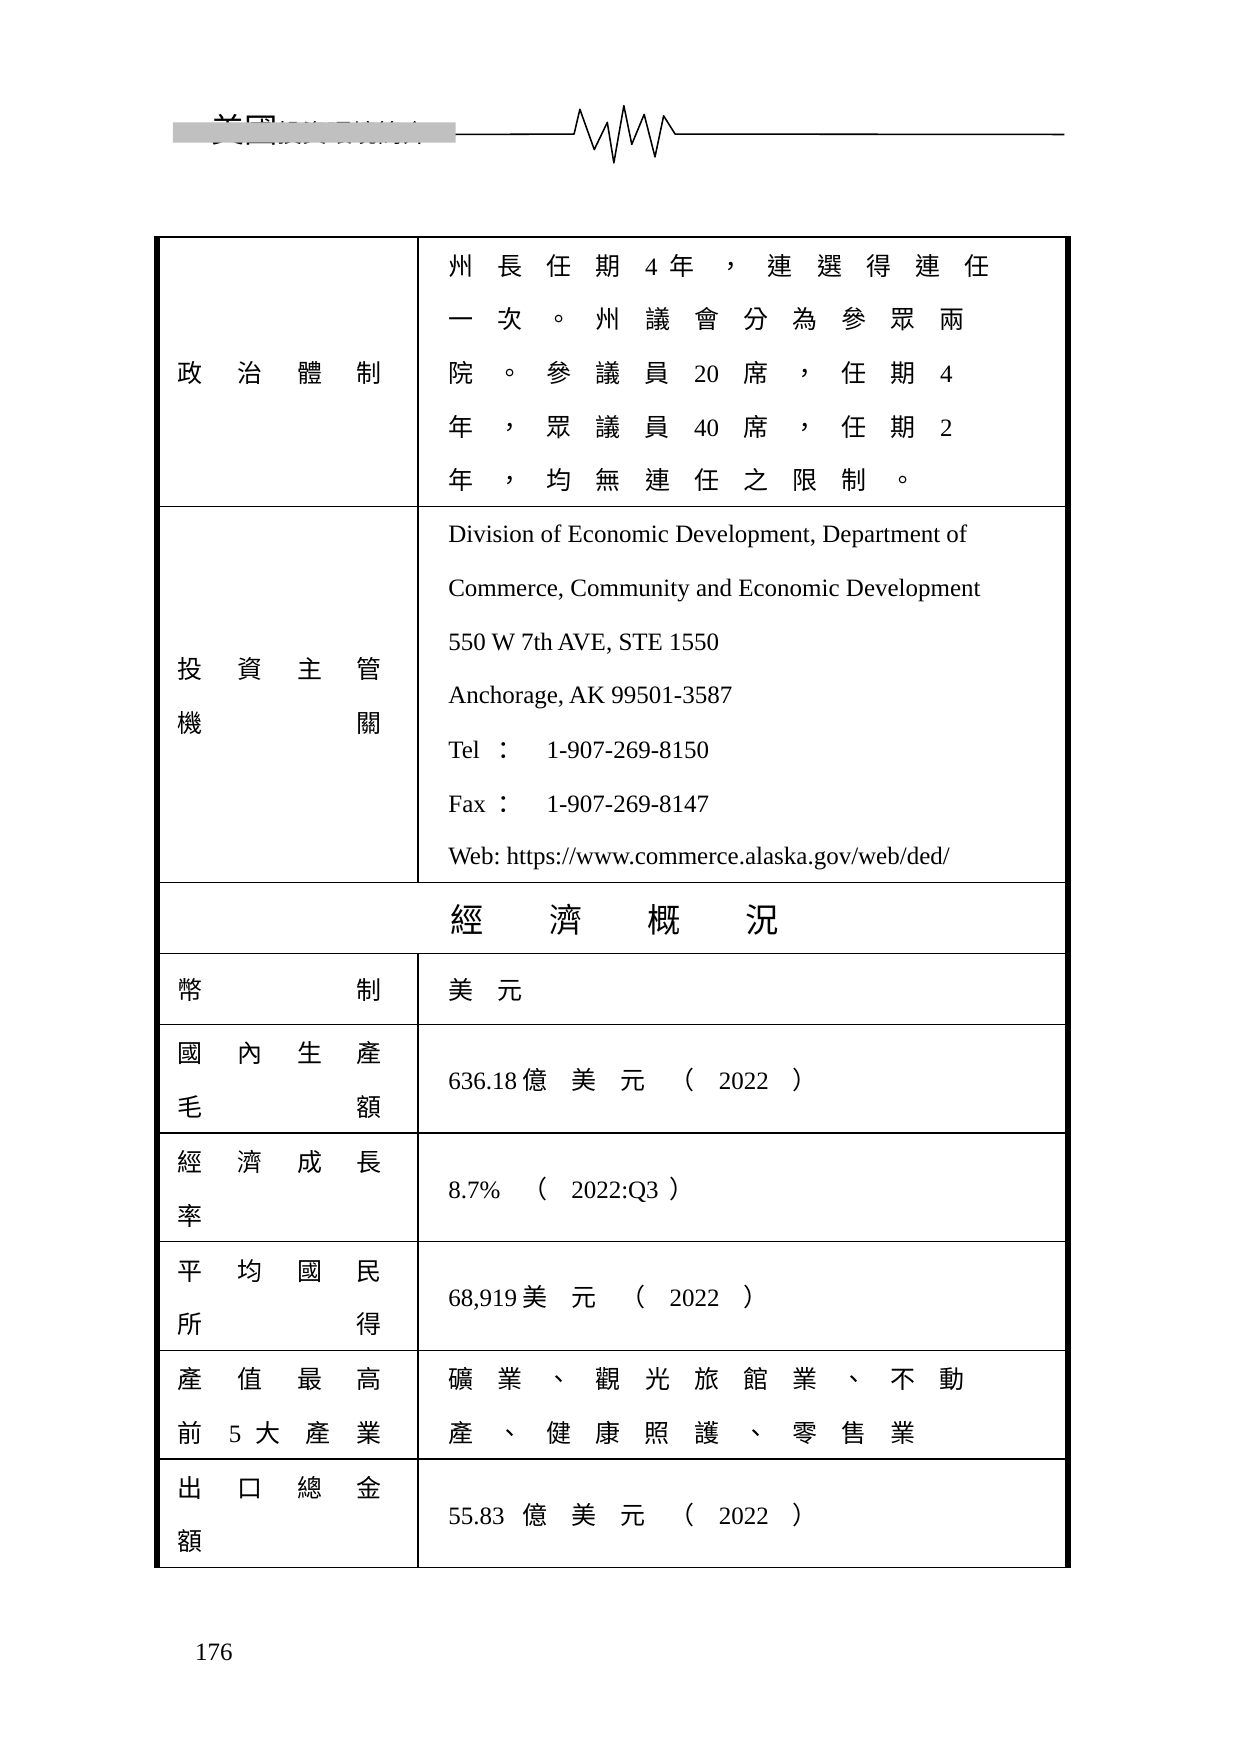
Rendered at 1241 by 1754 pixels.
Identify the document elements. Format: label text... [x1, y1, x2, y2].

table_cell 平均國民所得 [160, 1242, 417, 1349]
table_cell 68,919美元（2022） [419, 1242, 1065, 1349]
table_cell 礦業、觀光旅館業、不動產、健康照護、零售業 [419, 1351, 1065, 1458]
table_cell 55.83億美元（2022） [419, 1460, 1065, 1567]
table_cell 8.7%（2022:Q3） [419, 1134, 1065, 1241]
table_cell 出口總金額 [160, 1460, 417, 1567]
table_cell 投資主管機關 [160, 507, 417, 882]
table_cell 州長任期4年，連選得連任一次。州議會分為參眾兩院。參議員20席，任期4年，眾議員40席，任期2年，均無連任之限制。 [419, 238, 1065, 506]
table_cell 產值最高前5大產業 [160, 1351, 417, 1458]
table_cell 美元 [419, 954, 1065, 1023]
table_cell 國內生產毛額 [160, 1025, 417, 1132]
table_cell Division of Economic Development, Department of Commerce, Community and Economic Development 550 W 7th AVE, STE 1550 Anchorage, AK 99501-3587 Tel：1-907-269-8150 Fax：1-907-269-8147 Web: https://www.commerce.alaska.gov/web/ded/ [419, 507, 1065, 882]
table_cell 經 濟 概 況 [160, 883, 1065, 953]
table_cell 政治體制 [160, 238, 417, 506]
table_cell 經濟成長率 [160, 1134, 417, 1241]
table_cell 636.18億美元（2022） [419, 1025, 1065, 1132]
table_cell 幣制 [160, 954, 417, 1023]
